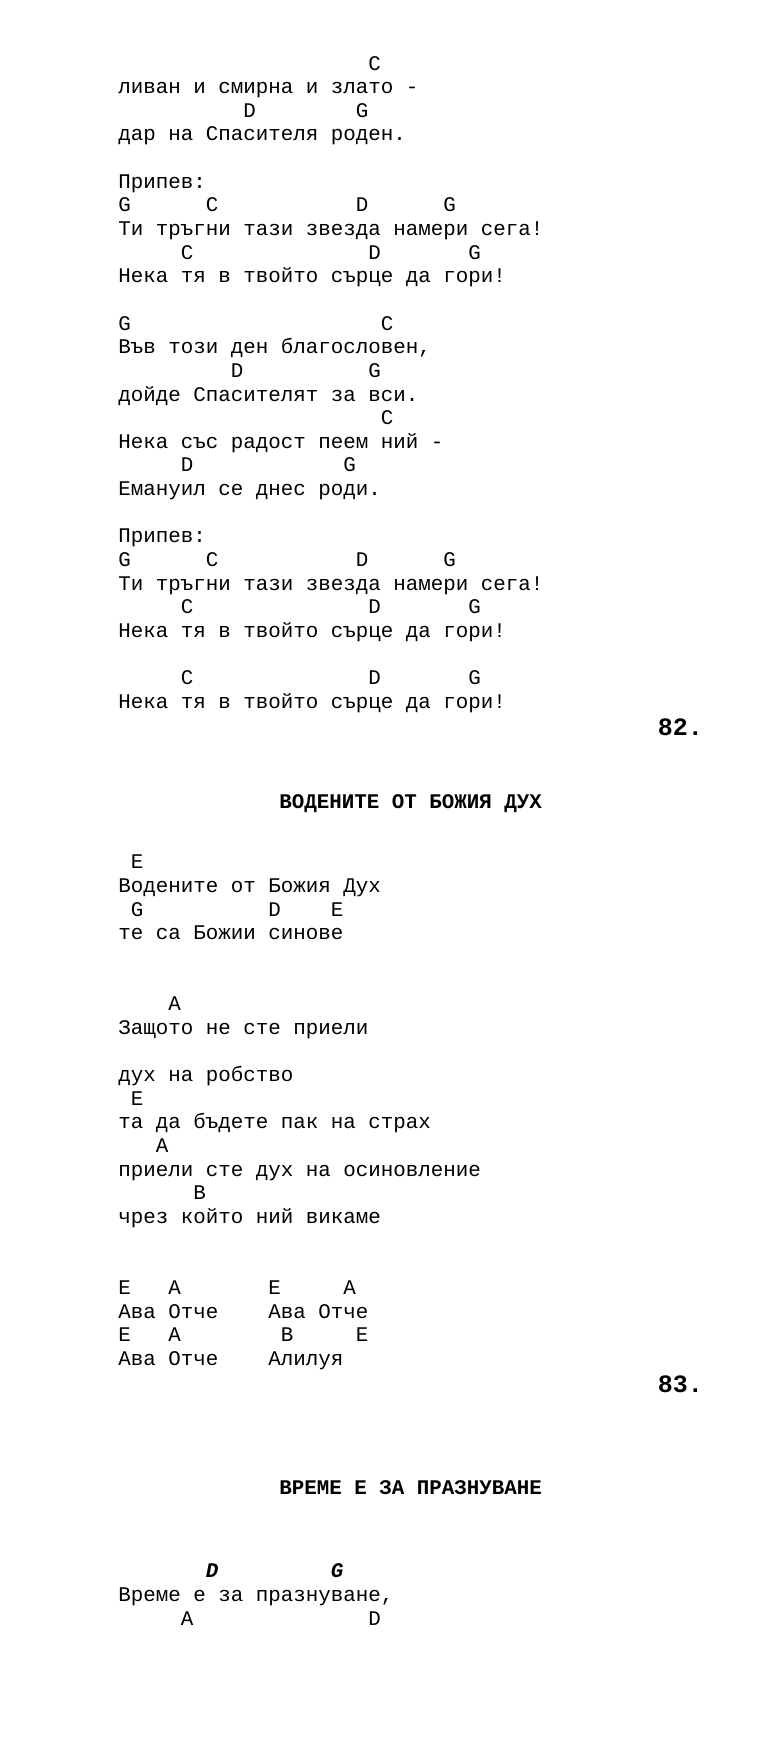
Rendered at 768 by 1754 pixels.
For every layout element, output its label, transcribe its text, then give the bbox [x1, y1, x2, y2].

text Нека тя в твойто сърце да гори! [118, 691, 702, 714]
text Ава Отче Алилуя [118, 1348, 702, 1372]
text E A E A [118, 1277, 702, 1301]
text Водените от Божия Дух [118, 875, 702, 899]
subtitle ВОДЕНИТЕ ОТ БОЖИЯ ДУХ [118, 792, 702, 815]
text C D G [118, 242, 702, 265]
text D G [118, 1560, 702, 1584]
text ливан и смирна и злато - [118, 76, 702, 100]
text B [118, 1182, 702, 1206]
text дух на робство [118, 1064, 702, 1088]
text Време е за празнуване, [118, 1584, 702, 1608]
text те са Божии синове [118, 922, 702, 946]
text Ава Отче Ава Отче [118, 1301, 702, 1324]
text приели сте дух на осиновление [118, 1159, 702, 1182]
text та да бъдете пак на страх [118, 1111, 702, 1135]
text C [118, 407, 702, 431]
text C D G [118, 596, 702, 620]
text Във този ден благословен, [118, 336, 702, 360]
text A D [118, 1608, 702, 1631]
text E [118, 851, 702, 875]
text E A B E [118, 1324, 702, 1348]
text Ти тръгни тази звезда намери сега! [118, 573, 702, 596]
text Нека със радост пеем ний - [118, 431, 702, 454]
text G C [118, 313, 702, 336]
text Припев: [118, 171, 702, 194]
subtitle ВРЕМЕ Е ЗА ПРАЗНУВАНЕ [118, 1477, 702, 1501]
text C D G [118, 667, 702, 691]
text D G [118, 360, 702, 383]
text Нека тя в твойто сърце да гори! [118, 265, 702, 289]
text A [118, 993, 702, 1017]
text чрез който ний викаме [118, 1206, 702, 1230]
text D G [118, 100, 702, 123]
text A [118, 1135, 702, 1159]
text C [118, 52, 702, 76]
text G D E [118, 899, 702, 922]
text дойде Спасителят за вси. [118, 383, 702, 407]
text G C D G [118, 194, 702, 218]
text Ти тръгни тази звезда намери сега! [118, 218, 702, 242]
text дар на Спасителя роден. [118, 123, 702, 147]
text Припев: [118, 525, 702, 549]
text D G [118, 454, 702, 478]
text Емануил се днес роди. [118, 478, 702, 502]
text G C D G [118, 549, 702, 573]
text Нека тя в твойто сърце да гори! [118, 620, 702, 644]
text Защото не сте приели [118, 1017, 702, 1041]
text E [118, 1088, 702, 1111]
